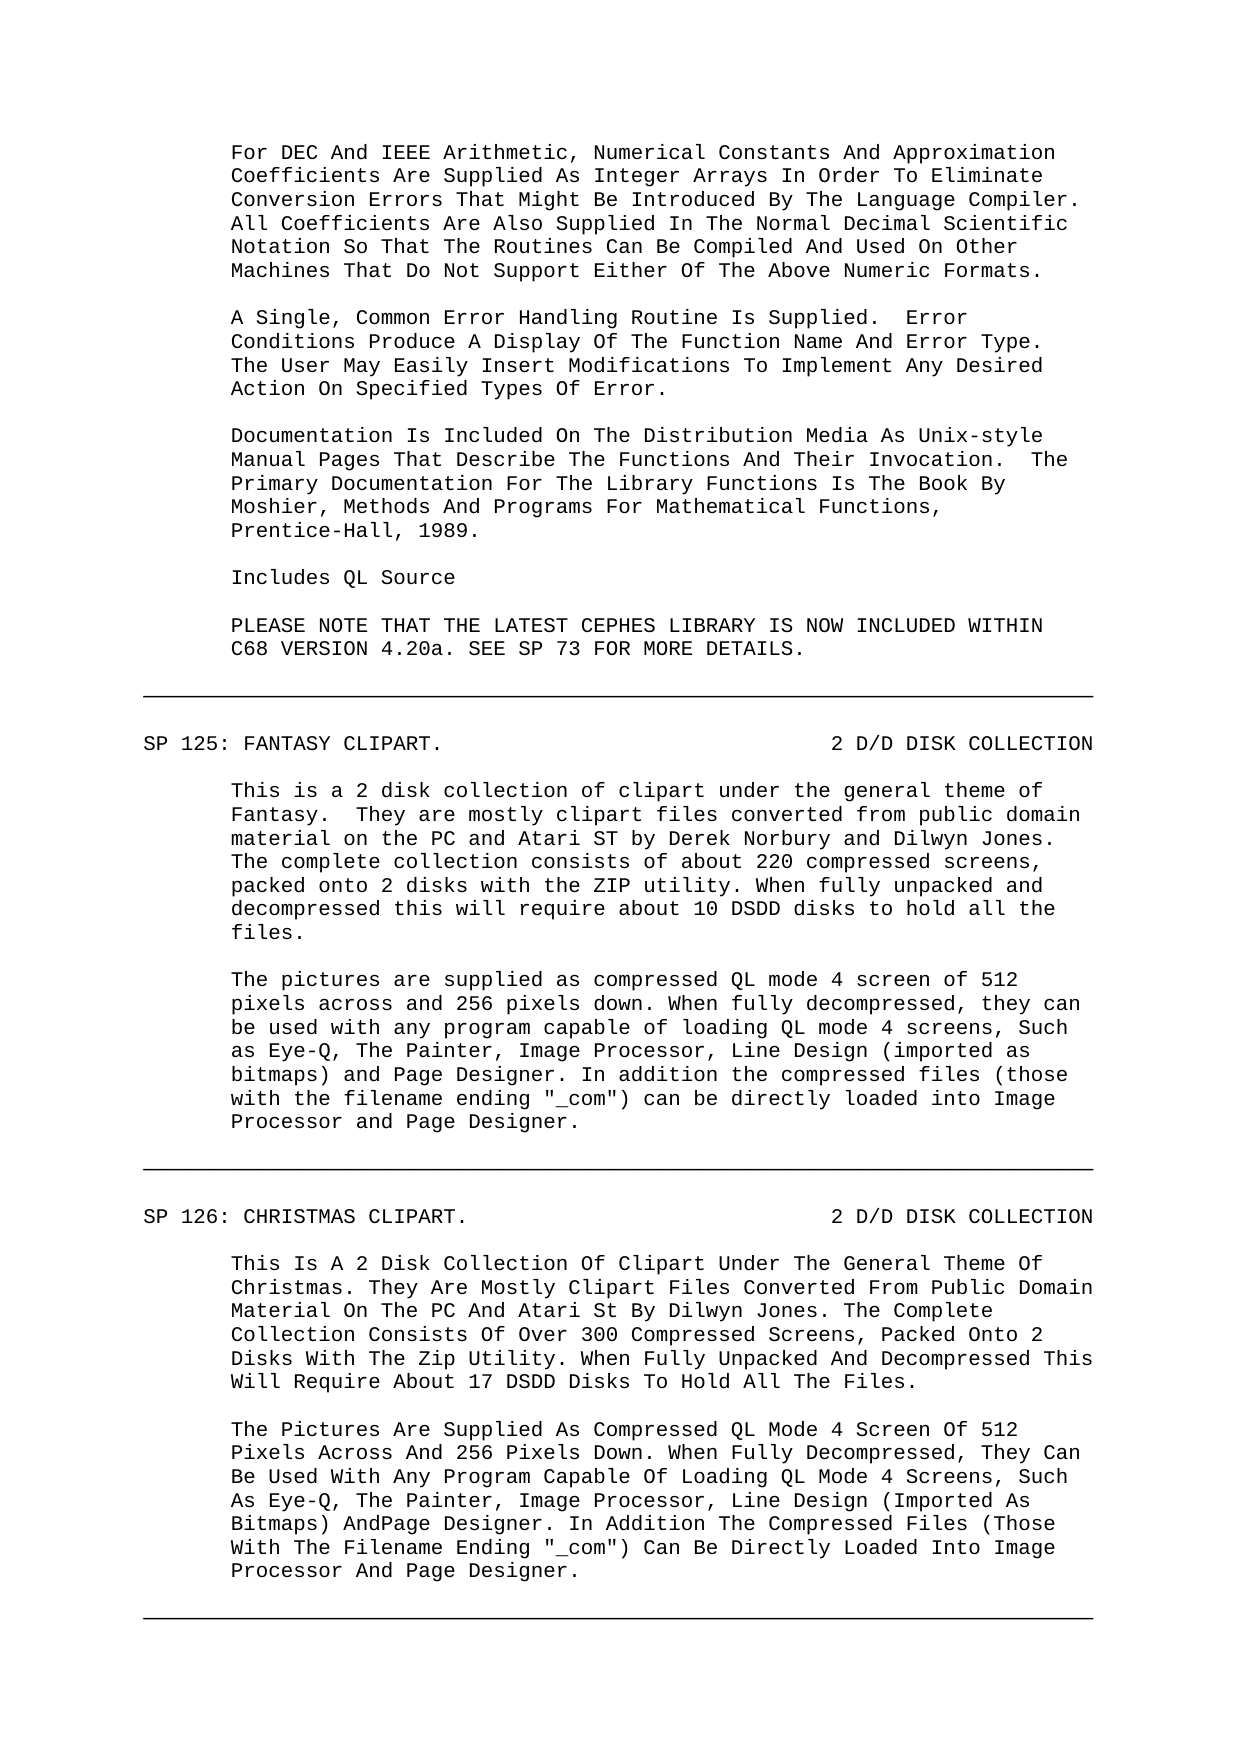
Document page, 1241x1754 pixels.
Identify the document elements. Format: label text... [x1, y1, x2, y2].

text Will Require About 17 DSDD Disks To Hold All The Files. [118, 1371, 1122, 1395]
text ──────────────────────────────────────────────────────────────────────────── [118, 686, 1122, 709]
text With The Filename Ending "_com") Can Be Directly Loaded Into Image [118, 1537, 1122, 1561]
text Processor and Page Designer. [118, 1111, 1122, 1135]
text Manual Pages That Describe The Functions And Their Invocation. The [118, 449, 1122, 473]
text The User May Easily Insert Modifications To Implement Any Desired [118, 354, 1122, 378]
text Conditions Produce A Display Of The Function Name And Error Type. [118, 331, 1122, 354]
text SP 126: CHRISTMAS CLIPART. 2 D/D DISK COLLECTION [118, 1206, 1122, 1229]
text files. [118, 922, 1122, 946]
text A Single, Common Error Handling Routine Is Supplied. Error [118, 307, 1122, 331]
text Prentice-Hall, 1989. [118, 520, 1122, 544]
text material on the PC and Atari ST by Derek Norbury and Dilwyn Jones. [118, 827, 1122, 851]
text PLEASE NOTE THAT THE LATEST CEPHES LIBRARY IS NOW INCLUDED WITHIN [118, 615, 1122, 638]
text Collection Consists Of Over 300 Compressed Screens, Packed Onto 2 [118, 1324, 1122, 1348]
text This is a 2 disk collection of clipart under the general theme of [118, 780, 1122, 804]
text bitmaps) and Page Designer. In addition the compressed files (those [118, 1064, 1122, 1088]
text The Pictures Are Supplied As Compressed QL Mode 4 Screen Of 512 [118, 1419, 1122, 1442]
text Fantasy. They are mostly clipart files converted from public domain [118, 804, 1122, 827]
text Processor And Page Designer. [118, 1561, 1122, 1584]
text This Is A 2 Disk Collection Of Clipart Under The General Theme Of [118, 1253, 1122, 1277]
text Christmas. They Are Mostly Clipart Files Converted From Public Domain [118, 1277, 1122, 1300]
text Documentation Is Included On The Distribution Media As Unix-style [118, 426, 1122, 449]
text Primary Documentation For The Library Functions Is The Book By [118, 473, 1122, 496]
text Conversion Errors That Might Be Introduced By The Language Compiler. [118, 189, 1122, 213]
text Pixels Across And 256 Pixels Down. When Fully Decompressed, They Can [118, 1442, 1122, 1466]
text The pictures are supplied as compressed QL mode 4 screen of 512 [118, 969, 1122, 993]
text Disks With The Zip Utility. When Fully Unpacked And Decompressed This [118, 1348, 1122, 1371]
text ──────────────────────────────────────────────────────────────────────────── [118, 1158, 1122, 1182]
text Includes QL Source [118, 567, 1122, 591]
text All Coefficients Are Also Supplied In The Normal Decimal Scientific [118, 213, 1122, 236]
text packed onto 2 disks with the ZIP utility. When fully unpacked and [118, 875, 1122, 898]
text Bitmaps) AndPage Designer. In Addition The Compressed Files (Those [118, 1513, 1122, 1537]
text be used with any program capable of loading QL mode 4 screens, Such [118, 1017, 1122, 1040]
text Notation So That The Routines Can Be Compiled And Used On Other [118, 236, 1122, 260]
text Action On Specified Types Of Error. [118, 378, 1122, 402]
text decompressed this will require about 10 DSDD disks to hold all the [118, 898, 1122, 922]
text Moshier, Methods And Programs For Mathematical Functions, [118, 496, 1122, 520]
text SP 125: FANTASY CLIPART. 2 D/D DISK COLLECTION [118, 733, 1122, 757]
text The complete collection consists of about 220 compressed screens, [118, 851, 1122, 875]
text ──────────────────────────────────────────────────────────────────────────── [118, 1608, 1122, 1631]
text As Eye-Q, The Painter, Image Processor, Line Design (Imported As [118, 1489, 1122, 1513]
text pixels across and 256 pixels down. When fully decompressed, they can [118, 993, 1122, 1017]
text For DEC And IEEE Arithmetic, Numerical Constants And Approximation [118, 142, 1122, 165]
text as Eye-Q, The Painter, Image Processor, Line Design (imported as [118, 1040, 1122, 1064]
text Material On The PC And Atari St By Dilwyn Jones. The Complete [118, 1300, 1122, 1324]
text with the filename ending "_com") can be directly loaded into Image [118, 1088, 1122, 1111]
text Be Used With Any Program Capable Of Loading QL Mode 4 Screens, Such [118, 1466, 1122, 1489]
text Coefficients Are Supplied As Integer Arrays In Order To Eliminate [118, 165, 1122, 189]
text Machines That Do Not Support Either Of The Above Numeric Formats. [118, 260, 1122, 284]
text C68 VERSION 4.20a. SEE SP 73 FOR MORE DETAILS. [118, 638, 1122, 662]
